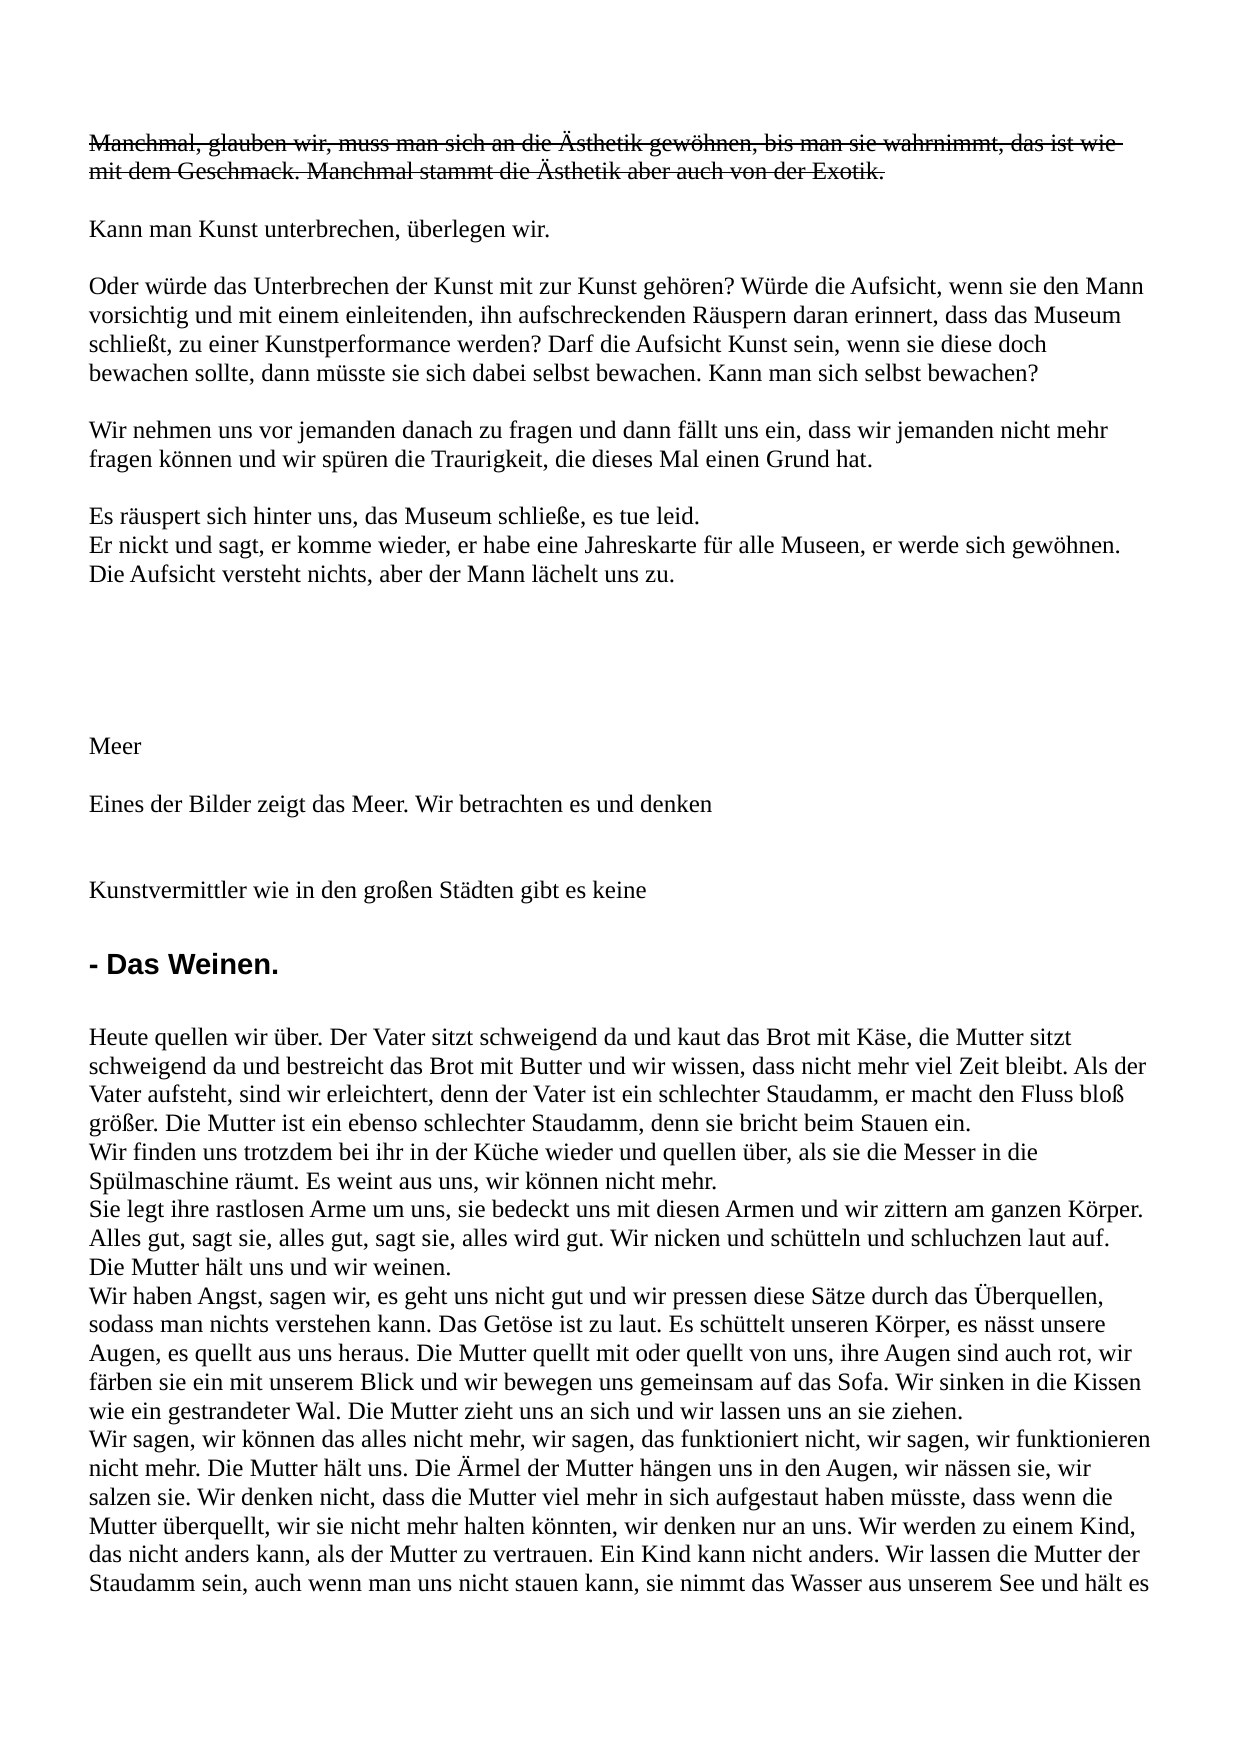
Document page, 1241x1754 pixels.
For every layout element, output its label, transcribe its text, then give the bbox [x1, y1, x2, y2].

text Wir haben Angst, sagen wir, es geht uns nicht gut und wir pressen diese Sätze durch das Überquellen, sodass man nichts verstehen kann. Das Getöse ist zu laut. Es schüttelt unseren Körper, es nässt unsere Augen, es quellt aus uns heraus. Die Mutter quellt mit oder quellt von uns, ihre Augen sind auch rot, wir färben sie ein mit unserem Blick und wir bewegen uns gemeinsam auf das Sofa. Wir sinken in die Kissen wie ein gestrandeter Wal. Die Mutter zieht uns an sich und wir lassen uns an sie ziehen. [88, 1281, 1151, 1424]
text Heute quellen wir über. Der Vater sitzt schweigend da und kaut das Brot mit Käse, die Mutter sitzt schweigend da und bestreicht das Brot mit Butter und wir wissen, dass nicht mehr viel Zeit bleibt. Als der Vater aufsteht, sind wir erleichtert, denn der Vater ist ein schlechter Staudamm, er macht den Fluss bloß größer. Die Mutter ist ein ebenso schlechter Staudamm, denn sie bricht beim Stauen ein. [88, 1022, 1151, 1137]
text Sie legt ihre rastlosen Arme um uns, sie bedeckt uns mit diesen Armen und wir zittern am ganzen Körper. [88, 1194, 1151, 1223]
text Kann man Kunst unterbrechen, überlegen wir. [88, 214, 1151, 243]
text Manchmal, glauben wir, muss man sich an die Ästhetik gewöhnen, bis man sie wahrnimmt, das ist wie mit dem Geschmack. Manchmal stammt die Ästhetik aber auch von der Exotik. [88, 128, 1151, 185]
text Wir nehmen uns vor jemanden danach zu fragen und dann fällt uns ein, dass wir jemanden nicht mehr fragen können und wir spüren die Traurigkeit, die dieses Mal einen Grund hat. [88, 415, 1151, 473]
text Oder würde das Unterbrechen der Kunst mit zur Kunst gehören? Würde die Aufsicht, wenn sie den Mann vorsichtig und mit einem einleitenden, ihn aufschreckenden Räuspern daran erinnert, dass das Museum schließt, zu einer Kunstperformance werden? Darf die Aufsicht Kunst sein, wenn sie diese doch bewachen sollte, dann müsste sie sich dabei selbst bewachen. Kann man sich selbst bewachen? [88, 271, 1151, 386]
text Wir sagen, wir können das alles nicht mehr, wir sagen, das funktioniert nicht, wir sagen, wir funktionieren nicht mehr. Die Mutter hält uns. Die Ärmel der Mutter hängen uns in den Augen, wir nässen sie, wir salzen sie. Wir denken nicht, dass die Mutter viel mehr in sich aufgestaut haben müsste, dass wenn die Mutter überquellt, wir sie nicht mehr halten könnten, wir denken nur an uns. Wir werden zu einem Kind, das nicht anders kann, als der Mutter zu vertrauen. Ein Kind kann nicht anders. Wir lassen die Mutter der Staudamm sein, auch wenn man uns nicht stauen kann, sie nimmt das Wasser aus unserem See und hält es [88, 1424, 1151, 1597]
text Er nickt und sagt, er komme wieder, er habe eine Jahreskarte für alle Museen, er werde sich gewöhnen. Die Aufsicht versteht nichts, aber der Mann lächelt uns zu. [88, 530, 1151, 588]
text Wir finden uns trotzdem bei ihr in der Küche wieder und quellen über, als sie die Messer in die Spülmaschine räumt. Es weint aus uns, wir können nicht mehr. [88, 1137, 1151, 1194]
text Alles gut, sagt sie, alles gut, sagt sie, alles wird gut. Wir nicken und schütteln und schluchzen laut auf. Die Mutter hält uns und wir weinen. [88, 1223, 1151, 1281]
text Es räuspert sich hinter uns, das Museum schließe, es tue leid. [88, 501, 1151, 530]
text Kunstvermittler wie in den großen Städten gibt es keine [88, 875, 1151, 904]
text Eines der Bilder zeigt das Meer. Wir betrachten es und denken [88, 789, 1151, 818]
subtitle - Das Weinen. [88, 947, 1151, 981]
text Meer [88, 731, 1151, 760]
